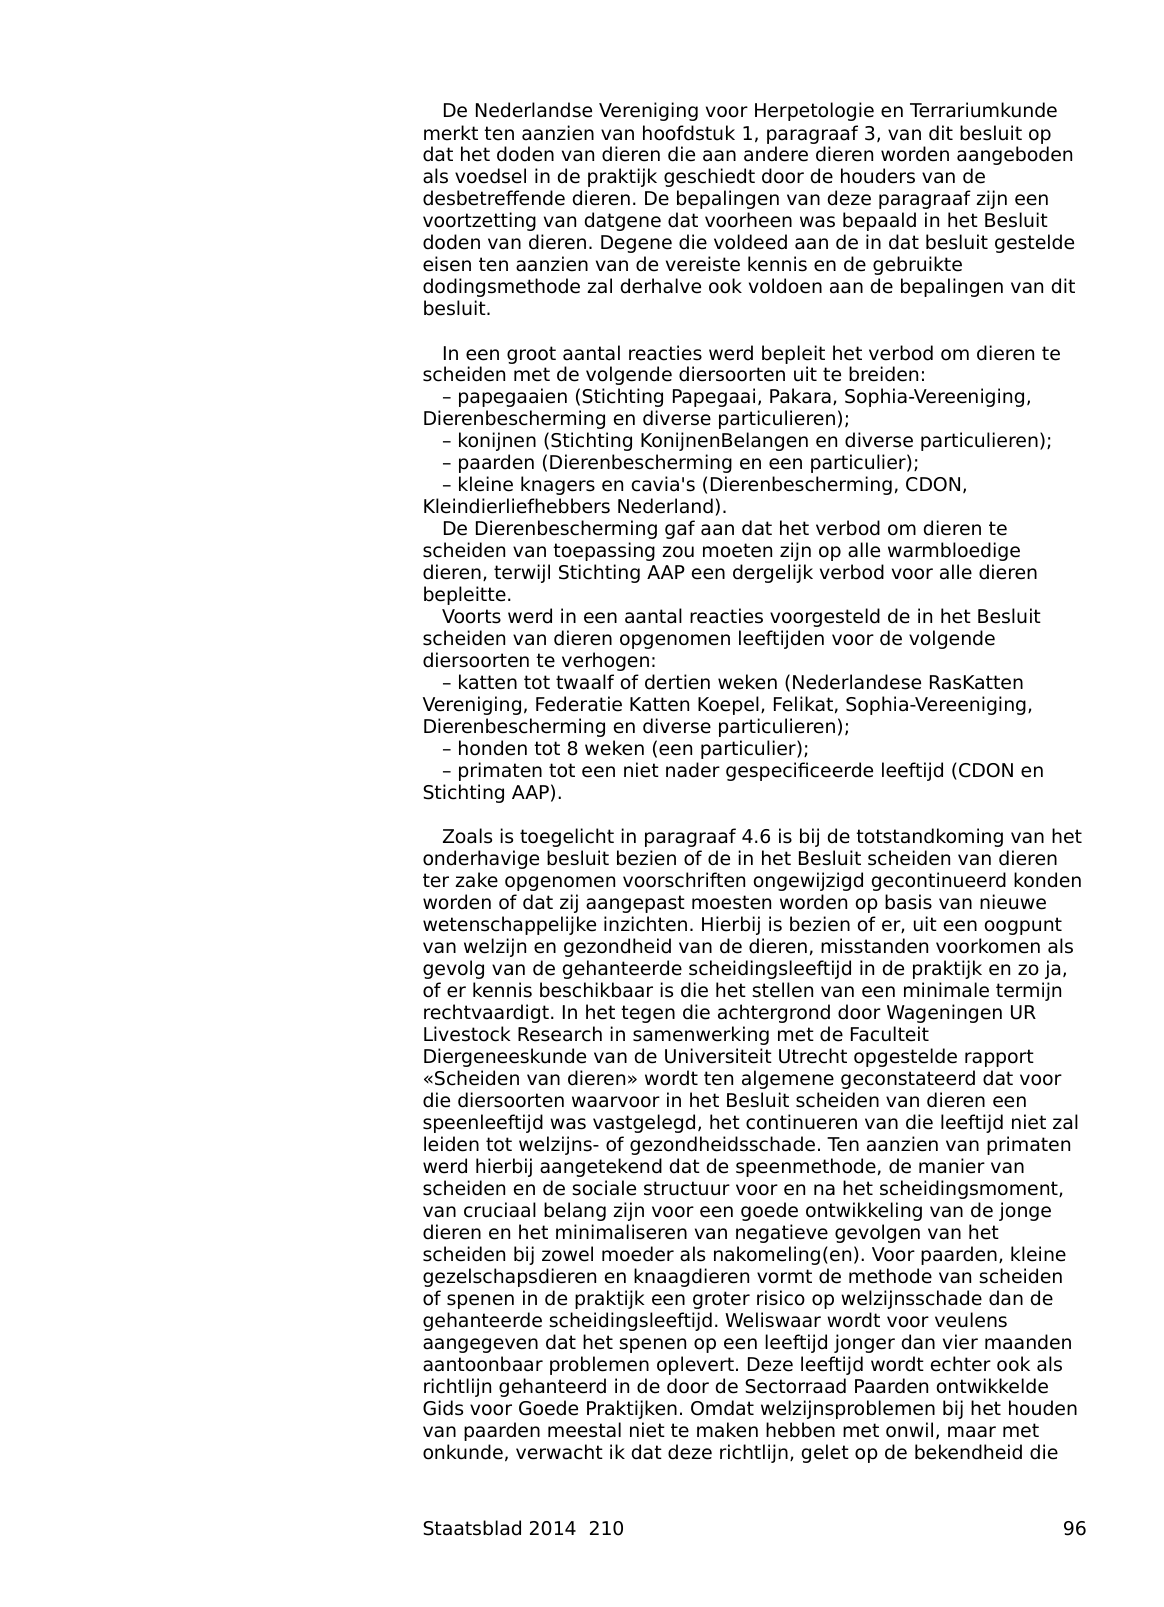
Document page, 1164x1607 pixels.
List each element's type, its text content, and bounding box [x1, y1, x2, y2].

text De Dierenbescherming gaf aan dat het verbod om dieren te scheiden van toepassing zou moeten zijn op alle warmbloedige dieren, terwijl Stichting AAP een dergelijk verbod voor alle dieren bepleitte. [422, 518, 1087, 606]
text – honden tot 8 weken (een particulier); [422, 738, 1087, 760]
text – konijnen (Stichting KonijnenBelangen en diverse particulieren); [422, 430, 1087, 452]
text Voorts werd in een aantal reacties voorgesteld de in het Besluit scheiden van dieren opgenomen leeftijden voor de volgende diersoorten te verhogen: [422, 606, 1087, 672]
text – katten tot twaalf of dertien weken (Nederlandese RasKatten Vereniging, Federatie Katten Koepel, Felikat, Sophia-Vereeniging, Dierenbescherming en diverse particulieren); [422, 672, 1087, 738]
text De Nederlandse Vereniging voor Herpetologie en Terrariumkunde merkt ten aanzien van hoofdstuk 1, paragraaf 3, van dit besluit op dat het doden van dieren die aan andere dieren worden aangeboden als voedsel in de praktijk geschiedt door de houders van de desbetreffende dieren. De bepalingen van deze paragraaf zijn een voortzetting van datgene dat voorheen was bepaald in het Besluit doden van dieren. Degene die voldeed aan de in dat besluit gestelde eisen ten aanzien van de vereiste kennis en de gebruikte dodingsmethode zal derhalve ook voldoen aan de bepalingen van dit besluit. [422, 100, 1087, 320]
text – papegaaien (Stichting Papegaai, Pakara, Sophia-Vereeniging, Dierenbescherming en diverse particulieren); [422, 386, 1087, 430]
text – paarden (Dierenbescherming en een particulier); [422, 452, 1087, 474]
text – kleine knagers en cavia's (Dierenbescherming, CDON, Kleindierliefhebbers Nederland). [422, 474, 1087, 518]
text – primaten tot een niet nader gespecificeerde leeftijd (CDON en Stichting AAP). [422, 760, 1087, 804]
text In een groot aantal reacties werd bepleit het verbod om dieren te scheiden met de volgende diersoorten uit te breiden: [422, 342, 1087, 386]
text Zoals is toegelicht in paragraaf 4.6 is bij de totstandkoming van het onderhavige besluit bezien of de in het Besluit scheiden van dieren ter zake opgenomen voorschriften ongewijzigd gecontinueerd konden worden of dat zij aangepast moesten worden op basis van nieuwe wetenschappelijke inzichten. Hierbij is bezien of er, uit een oogpunt van welzijn en gezondheid van de dieren, misstanden voorkomen als gevolg van de gehanteerde scheidingsleeftijd in de praktijk en zo ja, of er kennis beschikbaar is die het stellen van een minimale termijn rechtvaardigt. In het tegen die achtergrond door Wageningen UR Livestock Research in samenwerking met de Faculteit Diergeneeskunde van de Universiteit Utrecht opgestelde rapport «Scheiden van dieren» wordt ten algemene geconstateerd dat voor die diersoorten waarvoor in het Besluit scheiden van dieren een speenleeftijd was vastgelegd, het continueren van die leeftijd niet zal leiden tot welzijns- of gezondheidsschade. Ten aanzien van primaten werd hierbij aangetekend dat de speenmethode, de manier van scheiden en de sociale structuur voor en na het scheidingsmoment, van cruciaal belang zijn voor een goede ontwikkeling van de jonge dieren en het minimaliseren van negatieve gevolgen van het scheiden bij zowel moeder als nakomeling(en). Voor paarden, kleine gezelschapsdieren en knaagdieren vormt de methode van scheiden of spenen in de praktijk een groter risico op welzijnsschade dan de gehanteerde scheidingsleeftijd. Weliswaar wordt voor veulens aangegeven dat het spenen op een leeftijd jonger dan vier maanden aantoonbaar problemen oplevert. Deze leeftijd wordt echter ook als richtlijn gehanteerd in de door de Sectorraad Paarden ontwikkelde Gids voor Goede Praktijken. Omdat welzijnsproblemen bij het houden van paarden meestal niet te maken hebben met onwil, maar met onkunde, verwacht ik dat deze richtlijn, gelet op de bekendheid die [422, 826, 1087, 1463]
